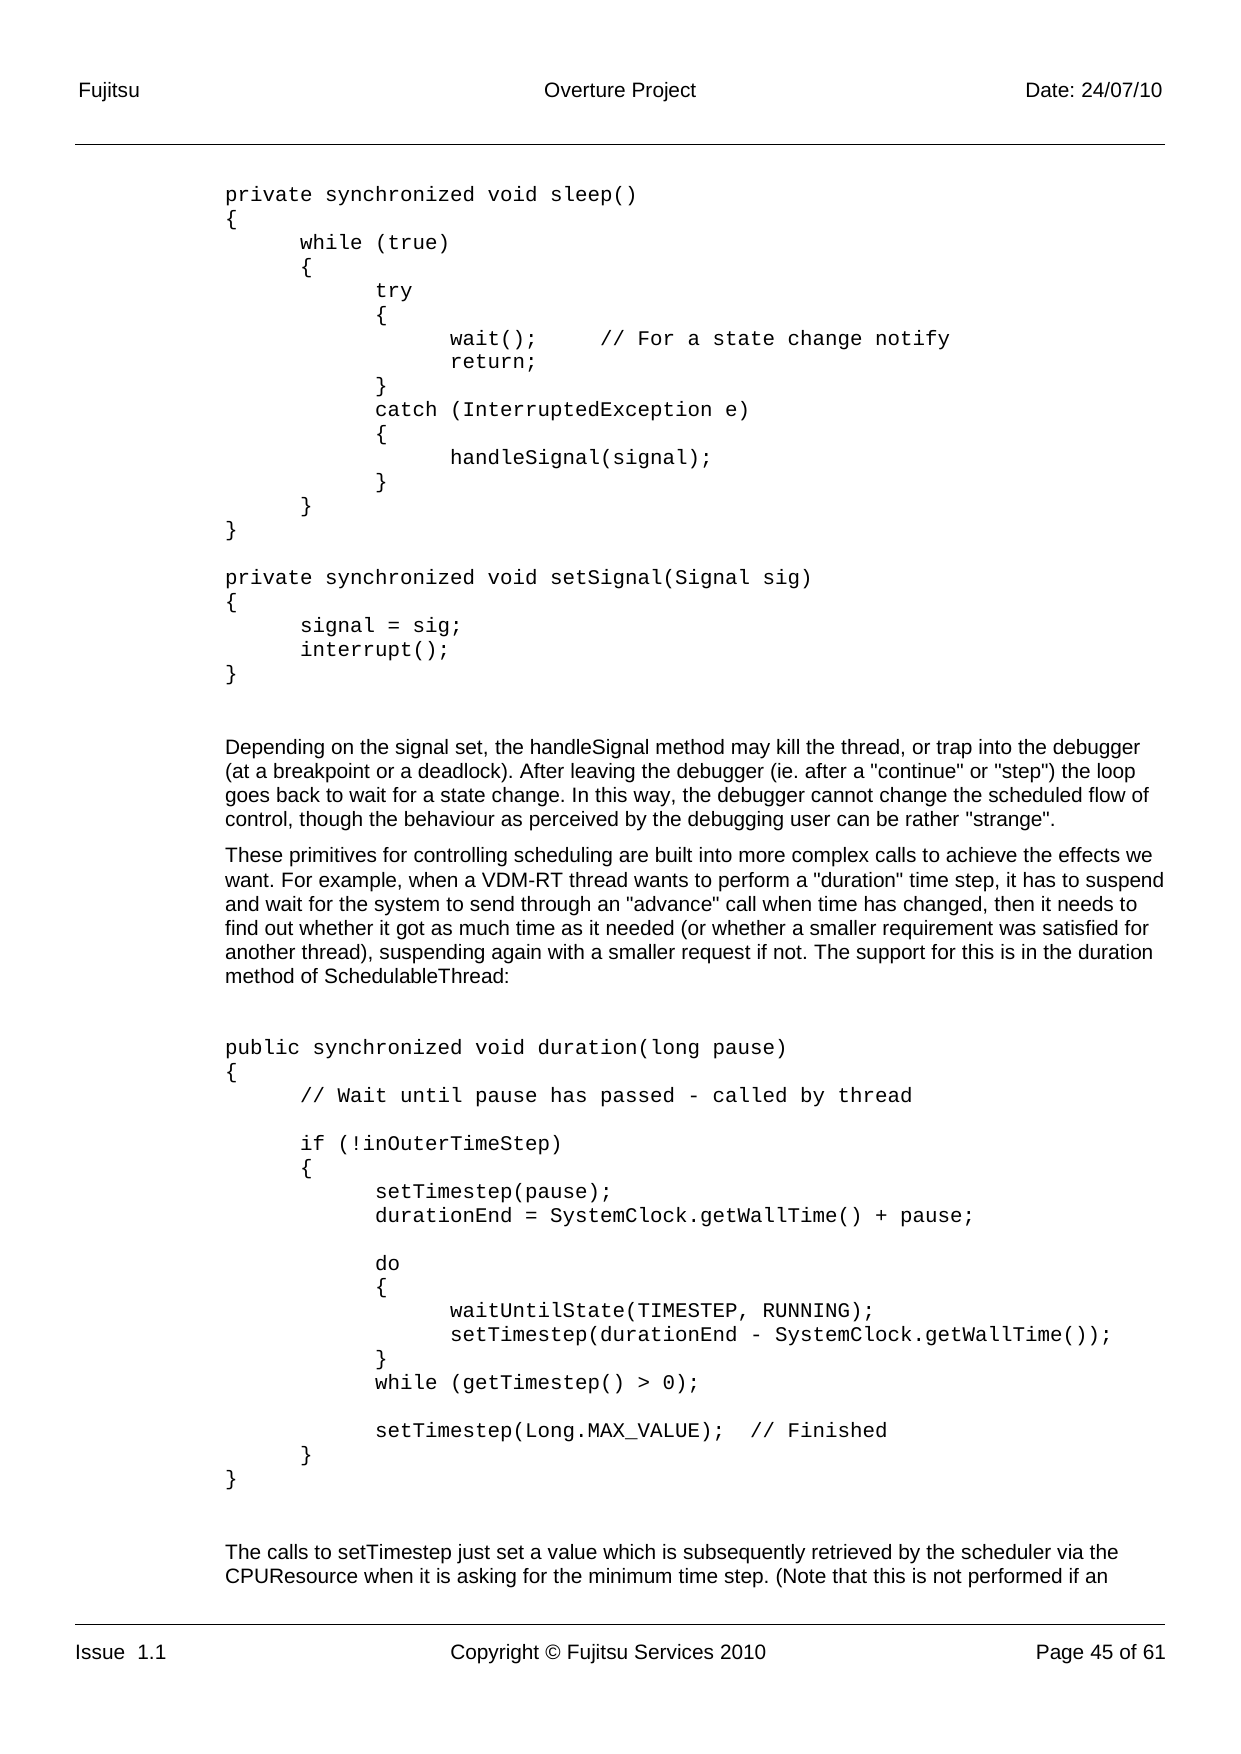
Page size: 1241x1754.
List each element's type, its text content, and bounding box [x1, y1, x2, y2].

text public synchronized void duration(long pause) [225, 1037, 1165, 1061]
text } [225, 1348, 1165, 1372]
text { [225, 1157, 1165, 1181]
text { [225, 303, 1165, 327]
text handleSignal(signal); [225, 447, 1165, 471]
text setTimestep(durationEnd - SystemClock.getWallTime()); [225, 1324, 1165, 1348]
text } [225, 519, 1165, 543]
text { [225, 1276, 1165, 1300]
text setTimestep(pause); [225, 1181, 1165, 1204]
text { [225, 256, 1165, 279]
text if (!inOuterTimeStep) [225, 1133, 1165, 1157]
text private synchronized void sleep() [225, 184, 1165, 208]
text } [225, 471, 1165, 495]
text private synchronized void setSignal(Signal sig) [225, 567, 1165, 591]
text while (true) [225, 232, 1165, 256]
text wait(); // For a state change notify [225, 327, 1165, 351]
text } [225, 375, 1165, 399]
text return; [225, 351, 1165, 375]
text do [225, 1252, 1165, 1276]
text setTimestep(Long.MAX_VALUE); // Finished [225, 1420, 1165, 1444]
text // Wait until pause has passed - called by thread [225, 1085, 1165, 1109]
text { [225, 1061, 1165, 1085]
text while (getTimestep() > 0); [225, 1372, 1165, 1396]
text catch (InterruptedException e) [225, 399, 1165, 423]
text These primitives for controlling scheduling are built into more complex calls to achieve the effects we want. For example, when a VDM-RT thread wants to perform a "duration" time step, it has to suspend and wait for the system to send through an "advance" call when time has changed, then it needs to find out whether it got as much time as it needed (or whether a smaller requirement was satisfied for another thread), suspending again with a smaller request if not. The support for this is in the duration method of SchedulableThread: [225, 843, 1165, 988]
text interrupt(); [225, 639, 1165, 663]
text { [225, 423, 1165, 447]
text } [225, 495, 1165, 519]
text The calls to setTimestep just set a value which is subsequently retrieved by the scheduler via the CPUResource when it is asking for the minimum time step. (Note that this is not performed if an [225, 1540, 1165, 1588]
text } [225, 1444, 1165, 1468]
text Depending on the signal set, the handleSignal method may kill the thread, or trap into the debugger (at a breakpoint or a deadlock). After leaving the debugger (ie. after a "continue" or "step") the loop goes back to wait for a state change. In this way, the debugger cannot change the scheduled flow of control, though the behaviour as perceived by the debugging user can be rather "strange". [225, 735, 1165, 831]
text { [225, 591, 1165, 615]
text durationEnd = SystemClock.getWallTime() + pause; [225, 1204, 1165, 1228]
text signal = sig; [225, 615, 1165, 639]
text } [225, 663, 1165, 687]
text try [225, 279, 1165, 303]
text } [225, 1468, 1165, 1492]
text waitUntilState(TIMESTEP, RUNNING); [225, 1300, 1165, 1324]
text { [225, 208, 1165, 232]
